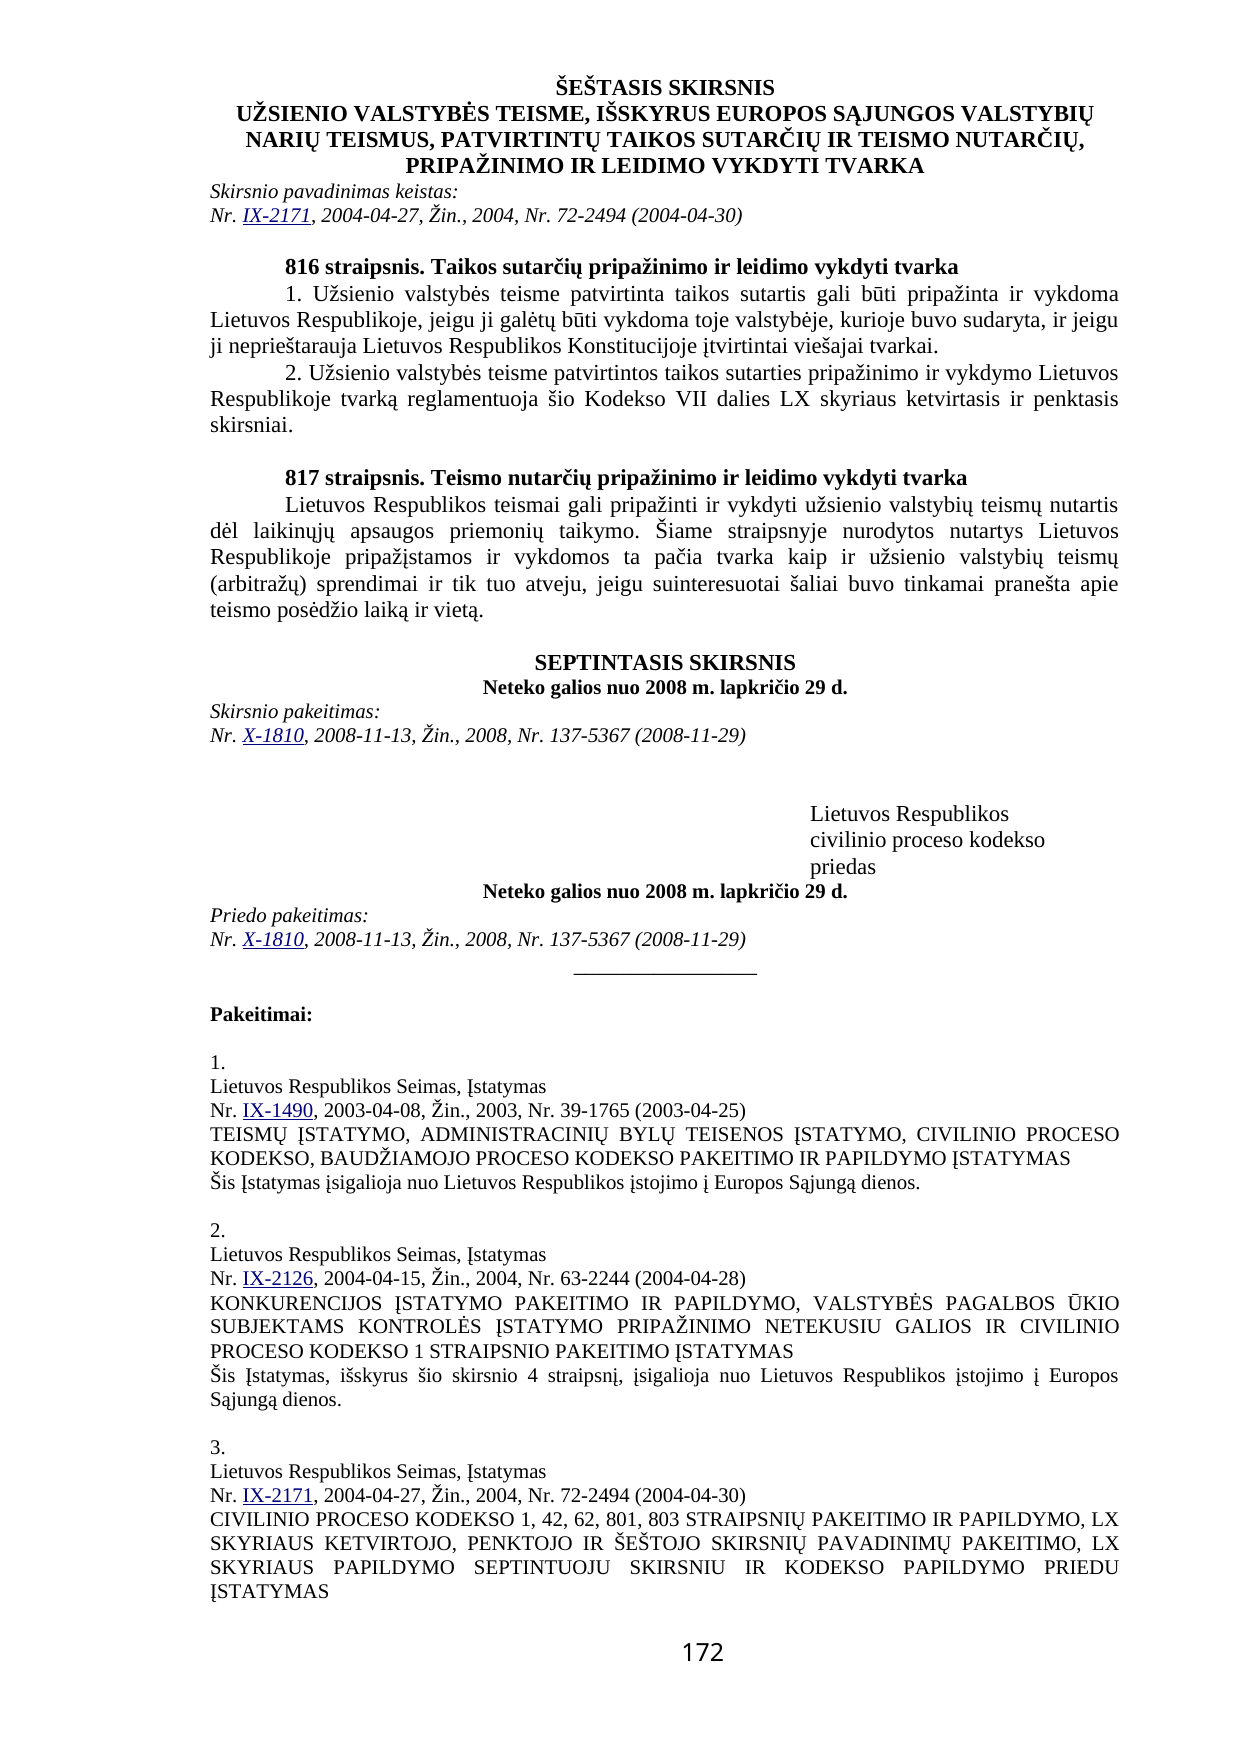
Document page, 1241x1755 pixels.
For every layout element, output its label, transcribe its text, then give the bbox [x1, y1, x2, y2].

text KONKURENCIJOS ĮSTATYMO PAKEITIMO IR PAPILDYMO, VALSTYBĖS PAGALBOS ŪKIO SUBJEKTAMS KONTROLĖS ĮSTATYMO PRIPAŽINIMO NETEKUSIU GALIOS IR CIVILINIO PROCESO KODEKSO 1 STRAIPSNIO PAKEITIMO ĮSTATYMAS [210, 1290, 1120, 1363]
text Lietuvos Respublikos teismai gali pripažinti ir vykdyti užsienio valstybių teismų nutartis dėl laikinųjų apsaugos priemonių taikymo. Šiame straipsnyje nurodytos nutartys Lietuvos Respublikoje pripažįstamos ir vykdomos ta pačia tvarka kaip ir užsienio valstybių teismų (arbitražų) sprendimai ir tik tuo atveju, jeigu suinteresuotai šaliai buvo tinkamai pranešta apie teismo posėdžio laiką ir vietą. [210, 491, 1120, 622]
text UŽSIENIO VALSTYBĖS TEISME, IŠSKYRUS EUROPOS SĄJUNGOS VALSTYBIŲ NARIŲ TEISMUS, PATVIRTINTŲ TAIKOS SUTARČIŲ IR TEISMO NUTARČIŲ, PRIPAŽINIMO IR LEIDIMO VYKDYTI TVARKA [210, 100, 1120, 179]
text Nr. X-1810, 2008-11-13, Žin., 2008, Nr. 137-5367 (2008-11-29) [210, 927, 1120, 951]
text Neteko galios nuo 2008 m. lapkričio 29 d. [210, 879, 1120, 903]
text TEISMŲ ĮSTATYMO, ADMINISTRACINIŲ BYLŲ TEISENOS ĮSTATYMO, CIVILINIO PROCESO KODEKSO, BAUDŽIAMOJO PROCESO KODEKSO PAKEITIMO IR PAPILDYMO ĮSTATYMAS [210, 1122, 1120, 1170]
text Lietuvos Respublikos Seimas, Įstatymas [210, 1242, 1120, 1266]
text SEPTINTASIS SKIRSNIS [210, 649, 1120, 675]
text CIVILINIO PROCESO KODEKSO 1, 42, 62, 801, 803 STRAIPSNIŲ PAKEITIMO IR PAPILDYMO, LX SKYRIAUS KETVIRTOJO, PENKTOJO IR ŠEŠTOJO SKIRSNIŲ PAVADINIMŲ PAKEITIMO, LX SKYRIAUS PAPILDYMO SEPTINTUOJU SKIRSNIU IR KODEKSO PAPILDYMO PRIEDU ĮSTATYMAS [210, 1507, 1120, 1603]
text Lietuvos Respublikos Seimas, Įstatymas [210, 1459, 1120, 1483]
text Skirsnio pavadinimas keistas: [210, 179, 1120, 203]
text 1. Užsienio valstybės teisme patvirtinta taikos sutartis gali būti pripažinta ir vykdoma Lietuvos Respublikoje, jeigu ji galėtų būti vykdoma toje valstybėje, kurioje buvo sudaryta, ir jeigu ji neprieštarauja Lietuvos Respublikos Konstitucijoje įtvirtintai viešajai tvarkai. [210, 280, 1120, 359]
text Nr. IX-1490, 2003-04-08, Žin., 2003, Nr. 39-1765 (2003-04-25) [210, 1098, 1120, 1122]
text ŠEŠTASIS SKIRSNIS [210, 73, 1120, 100]
text priedas [210, 853, 1120, 879]
text 817 straipsnis. Teismo nutarčių pripažinimo ir leidimo vykdyti tvarka [210, 464, 1120, 491]
text ________________ [210, 951, 1120, 978]
text Lietuvos Respublikos Seimas, Įstatymas [210, 1074, 1120, 1098]
text Šis Įstatymas įsigalioja nuo Lietuvos Respublikos įstojimo į Europos Sąjungą dienos. [210, 1170, 1120, 1194]
text Nr. IX-2171, 2004-04-27, Žin., 2004, Nr. 72-2494 (2004-04-30) [210, 1483, 1120, 1507]
text Lietuvos Respublikos [210, 800, 1120, 826]
text 2. [210, 1218, 1120, 1242]
text Neteko galios nuo 2008 m. lapkričio 29 d. [210, 675, 1120, 699]
text 1. [210, 1050, 1120, 1074]
text Nr. X-1810, 2008-11-13, Žin., 2008, Nr. 137-5367 (2008-11-29) [210, 723, 1120, 747]
text 2. Užsienio valstybės teisme patvirtintos taikos sutarties pripažinimo ir vykdymo Lietuvos Respublikoje tvarką reglamentuoja šio Kodekso VII dalies LX skyriaus ketvirtasis ir penktasis skirsniai. [210, 359, 1120, 438]
text Nr. IX-2171, 2004-04-27, Žin., 2004, Nr. 72-2494 (2004-04-30) [210, 203, 1120, 227]
text Pakeitimai: [210, 1002, 1120, 1026]
text Priedo pakeitimas: [210, 903, 1120, 927]
text 816 straipsnis. Taikos sutarčių pripažinimo ir leidimo vykdyti tvarka [210, 253, 1120, 280]
text Šis Įstatymas, išskyrus šio skirsnio 4 straipsnį, įsigalioja nuo Lietuvos Respublikos įstojimo į Europos Sąjungą dienos. [210, 1363, 1120, 1411]
text 3. [210, 1435, 1120, 1459]
text Nr. IX-2126, 2004-04-15, Žin., 2004, Nr. 63-2244 (2004-04-28) [210, 1266, 1120, 1290]
text civilinio proceso kodekso [210, 826, 1120, 853]
text Skirsnio pakeitimas: [210, 699, 1120, 723]
